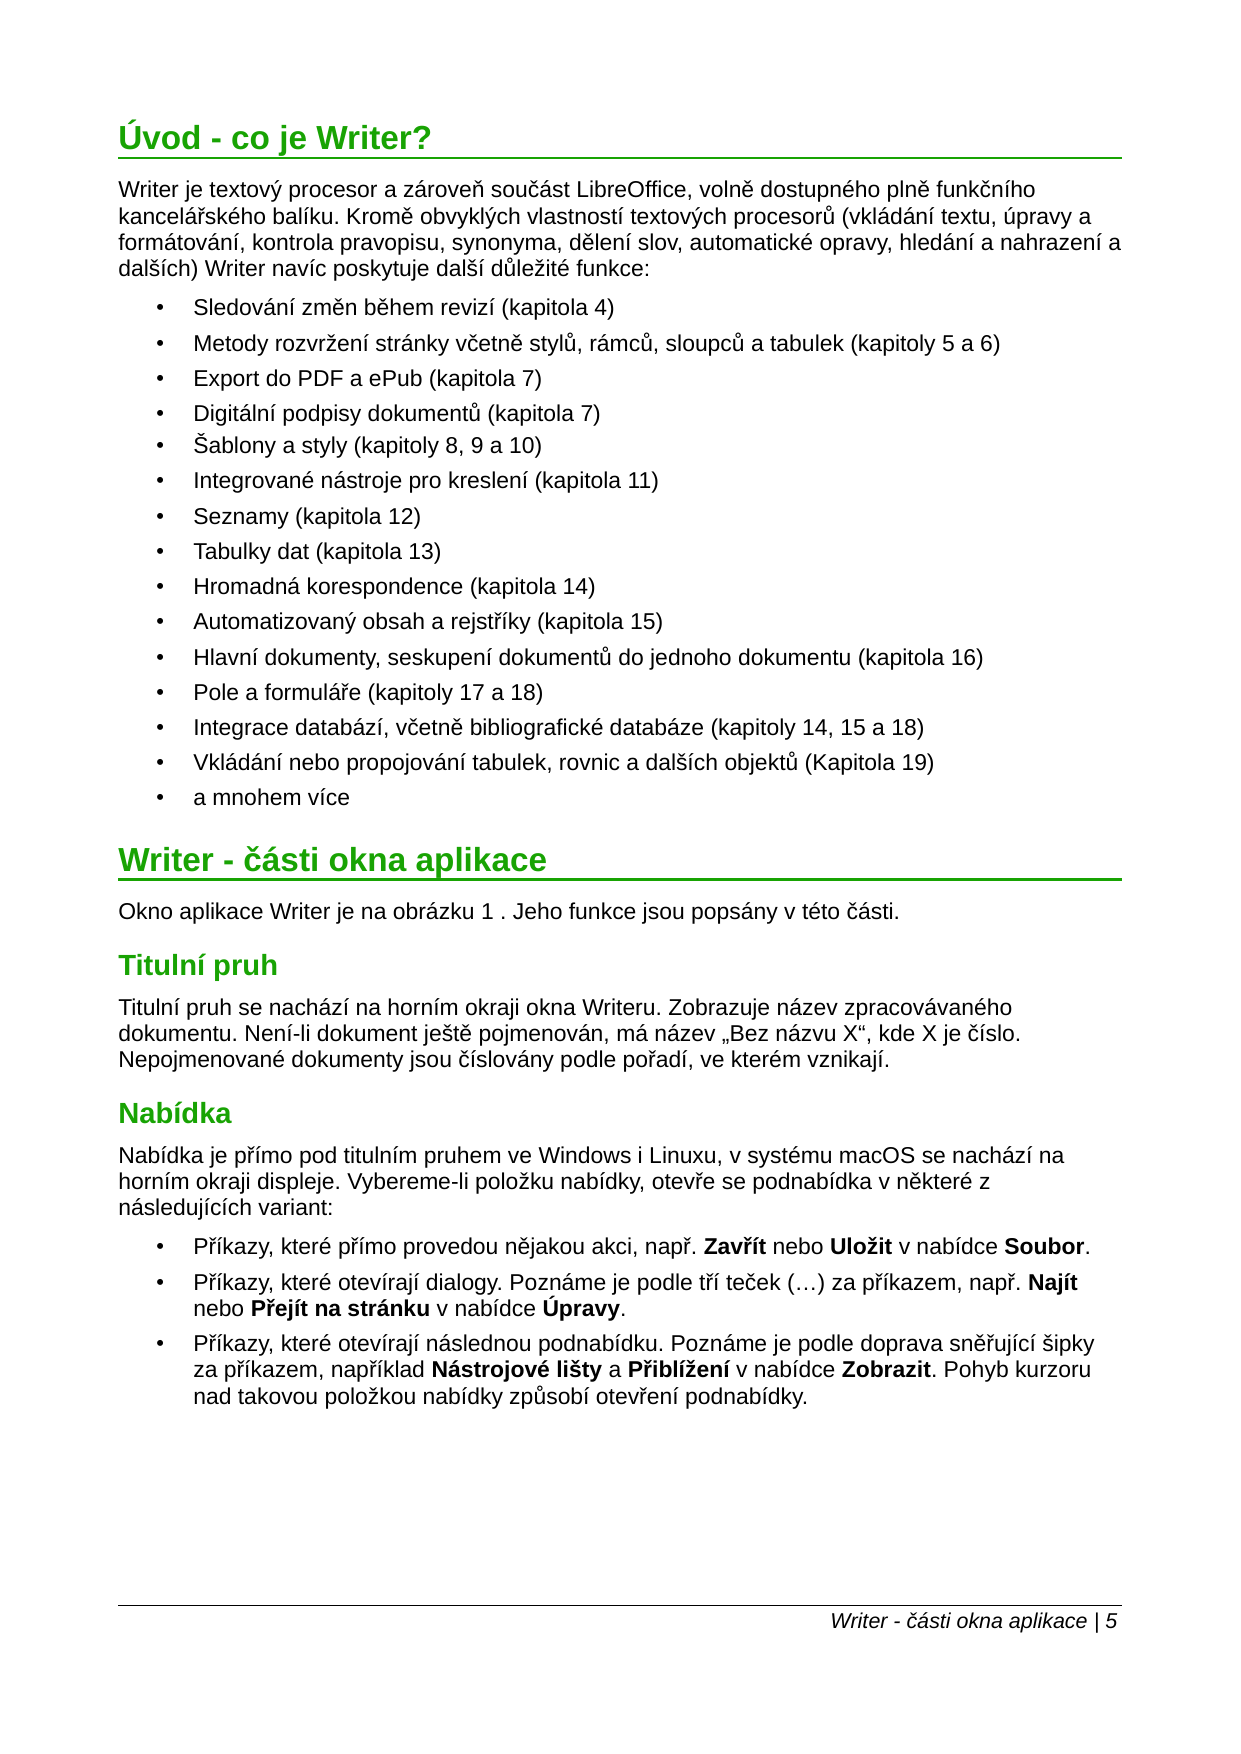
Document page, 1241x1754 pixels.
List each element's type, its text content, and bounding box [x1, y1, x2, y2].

list Příkazy, které otevírají následnou podnabídku. Poznáme je podle doprava sněřující šipky za příkazem, například Nástrojové lišty a Přiblížení v nabídce Zobrazit. Pohyb kurzoru nad takovou položkou nabídky způsobí otevření podnabídky. [156, 1330, 1122, 1409]
list Sledování změn během revizí (kapitola 4) [156, 294, 1122, 321]
list Příkazy, které přímo provedou nějakou akci, např. Zavřít nebo Uložit v nabídce Soubor. [156, 1233, 1122, 1259]
list Příkazy, které otevírají dialogy. Poznáme je podle tří teček (…) za příkazem, např. Najít nebo Přejít na stránku v nabídce Úpravy. [156, 1268, 1122, 1321]
list Seznamy (kapitola 12) [156, 503, 1122, 529]
list a mnohem více [156, 784, 1122, 811]
list Pole a formuláře (kapitoly 17 a 18) [156, 679, 1122, 705]
subtitle Writer - části okna aplikace [118, 840, 1122, 878]
list Metody rozvržení stránky včetně stylů, rámců, sloupců a tabulek (kapitoly 5 a 6) [156, 329, 1122, 356]
list Automatizovaný obsah a rejstříky (kapitola 15) [156, 608, 1122, 634]
list Export do PDF a ePub (kapitola 7) [156, 365, 1122, 391]
list Šablony a styly (kapitoly 8, 9 a 10) [156, 432, 1122, 458]
subtitle Titulní pruh [118, 948, 1122, 982]
list Integrace databází, včetně bibliografické databáze (kapitoly 14, 15 a 18) [156, 714, 1122, 740]
list Tabulky dat (kapitola 13) [156, 538, 1122, 564]
list Integrované nástroje pro kreslení (kapitola 11) [156, 467, 1122, 494]
text Okno aplikace Writer je na obrázku 1 . Jeho funkce jsou popsány v této části. [118, 898, 1122, 925]
list Vkládání nebo propojování tabulek, rovnic a dalších objektů (Kapitola 19) [156, 749, 1122, 775]
subtitle Úvod - co je Writer? [118, 118, 1122, 157]
text Writer je textový procesor a zároveň součást LibreOffice, volně dostupného plně funkčního kancelářského balíku. Kromě obvyklých vlastností textových procesorů (vkládání textu, úpravy a formátování, kontrola pravopisu, synonyma, dělení slov, automatické opravy, hledání a nahrazení a dalších) Writer navíc poskytuje další důležité funkce: [118, 176, 1122, 282]
list Digitální podpisy dokumentů (kapitola 7) [156, 400, 1122, 426]
list Nabídka je přímo pod titulním pruhem ve Windows i Linuxu, v systému macOS se nachází na horním okraji displeje. Vybereme-li položku nabídky, otevře se podnabídka v některé z následujících variant: [118, 1142, 1122, 1221]
text Titulní pruh se nachází na horním okraji okna Writeru. Zobrazuje název zpracovávaného dokumentu. Není-li dokument ještě pojmenován, má název „Bez názvu X“, kde X je číslo. Nepojmenované dokumenty jsou číslovány podle pořadí, ve kterém vznikají. [118, 994, 1122, 1073]
list Hromadná korespondence (kapitola 14) [156, 573, 1122, 599]
subtitle Nabídka [118, 1096, 1122, 1130]
list Hlavní dokumenty, seskupení dokumentů do jednoho dokumentu (kapitola 16) [156, 643, 1122, 670]
